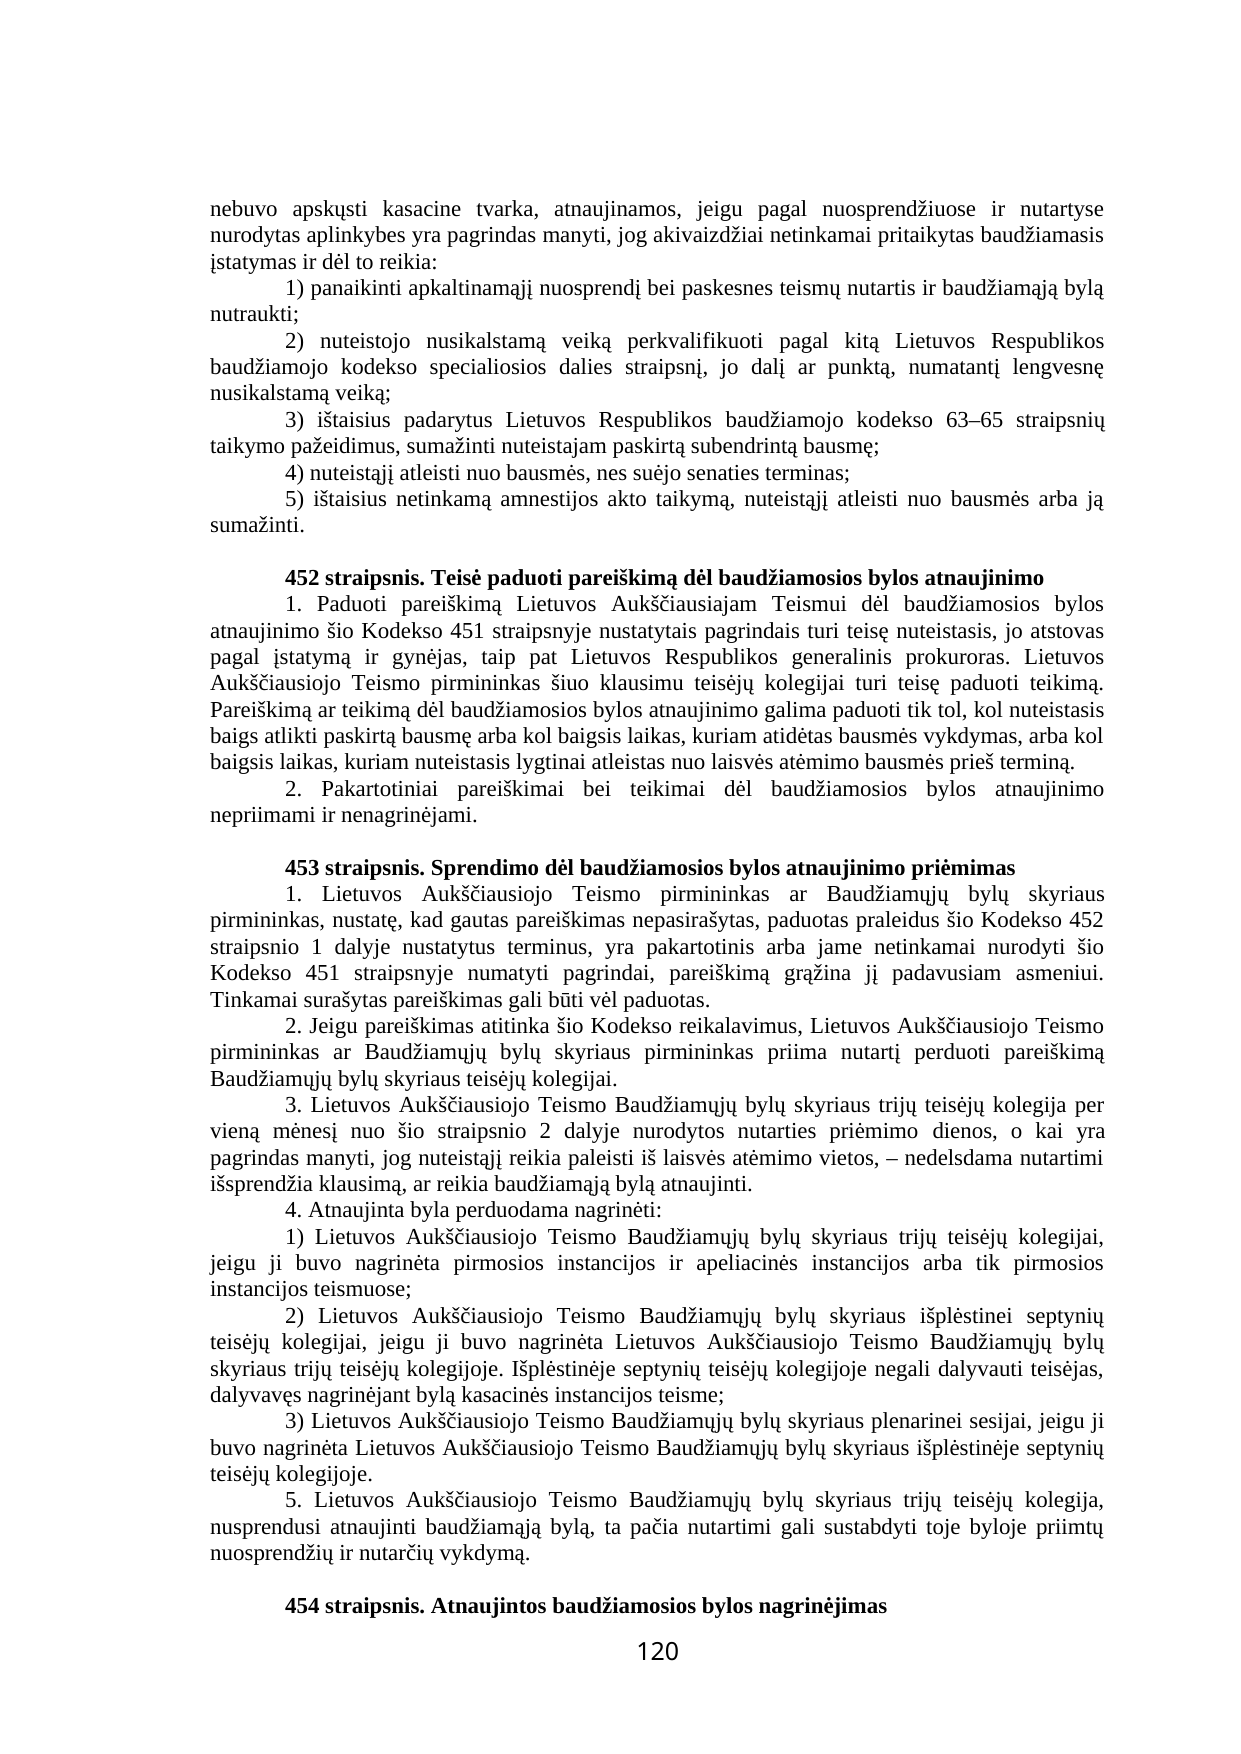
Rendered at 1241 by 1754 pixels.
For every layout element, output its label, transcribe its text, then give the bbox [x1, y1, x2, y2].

text 3) ištaisius padarytus Lietuvos Respublikos baudžiamojo kodekso 63–65 straipsnių taikymo pažeidimus, sumažinti nuteistajam paskirtą subendrintą bausmę; [210, 406, 1106, 458]
text 4. Atnaujinta byla perduodama nagrinėti: [210, 1196, 1106, 1223]
text nebuvo apskųsti kasacine tvarka, atnaujinamos, jeigu pagal nuosprendžiuose ir nutartyse nurodytas aplinkybes yra pagrindas manyti, jog akivaizdžiai netinkamai pritaikytas baudžiamasis įstatymas ir dėl to reikia: [210, 195, 1106, 274]
text 3) Lietuvos Aukščiausiojo Teismo Baudžiamųjų bylų skyriaus plenarinei sesijai, jeigu ji buvo nagrinėta Lietuvos Aukščiausiojo Teismo Baudžiamųjų bylų skyriaus išplėstinėje septynių teisėjų kolegijoje. [210, 1407, 1106, 1486]
text 2. Pakartotiniai pareiškimai bei teikimai dėl baudžiamosios bylos atnaujinimo nepriimami ir nenagrinėjami. [210, 775, 1106, 827]
text 1. Lietuvos Aukščiausiojo Teismo pirmininkas ar Baudžiamųjų bylų skyriaus pirmininkas, nustatę, kad gautas pareiškimas nepasirašytas, paduotas praleidus šio Kodekso 452 straipsnio 1 dalyje nustatytus terminus, yra pakartotinis arba jame netinkamai nurodyti šio Kodekso 451 straipsnyje numatyti pagrindai, pareiškimą grąžina jį padavusiam asmeniui. Tinkamai surašytas pareiškimas gali būti vėl paduotas. [210, 880, 1106, 1012]
text 2) Lietuvos Aukščiausiojo Teismo Baudžiamųjų bylų skyriaus išplėstinei septynių teisėjų kolegijai, jeigu ji buvo nagrinėta Lietuvos Aukščiausiojo Teismo Baudžiamųjų bylų skyriaus trijų teisėjų kolegijoje. Išplėstinėje septynių teisėjų kolegijoje negali dalyvauti teisėjas, dalyvavęs nagrinėjant bylą kasacinės instancijos teisme; [210, 1302, 1106, 1407]
text 1) panaikinti apkaltinamąjį nuosprendį bei paskesnes teismų nutartis ir baudžiamąją bylą nutraukti; [210, 274, 1106, 327]
text 2. Jeigu pareiškimas atitinka šio Kodekso reikalavimus, Lietuvos Aukščiausiojo Teismo pirmininkas ar Baudžiamųjų bylų skyriaus pirmininkas priima nutartį perduoti pareiškimą Baudžiamųjų bylų skyriaus teisėjų kolegijai. [210, 1012, 1106, 1091]
text 453 straipsnis. Sprendimo dėl baudžiamosios bylos atnaujinimo priėmimas [285, 854, 1106, 880]
text 1) Lietuvos Aukščiausiojo Teismo Baudžiamųjų bylų skyriaus trijų teisėjų kolegijai, jeigu ji buvo nagrinėta pirmosios instancijos ir apeliacinės instancijos arba tik pirmosios instancijos teismuose; [210, 1223, 1106, 1302]
text 2) nuteistojo nusikalstamą veiką perkvalifikuoti pagal kitą Lietuvos Respublikos baudžiamojo kodekso specialiosios dalies straipsnį, jo dalį ar punktą, numatantį lengvesnę nusikalstamą veiką; [210, 327, 1106, 406]
text 1. Paduoti pareiškimą Lietuvos Aukščiausiajam Teismui dėl baudžiamosios bylos atnaujinimo šio Kodekso 451 straipsnyje nustatytais pagrindais turi teisę nuteistasis, jo atstovas pagal įstatymą ir gynėjas, taip pat Lietuvos Respublikos generalinis prokuroras. Lietuvos Aukščiausiojo Teismo pirmininkas šiuo klausimu teisėjų kolegijai turi teisę paduoti teikimą. Pareiškimą ar teikimą dėl baudžiamosios bylos atnaujinimo galima paduoti tik tol, kol nuteistasis baigs atlikti paskirtą bausmę arba kol baigsis laikas, kuriam atidėtas bausmės vykdymas, arba kol baigsis laikas, kuriam nuteistasis lygtinai atleistas nuo laisvės atėmimo bausmės prieš terminą. [210, 590, 1106, 775]
text 5. Lietuvos Aukščiausiojo Teismo Baudžiamųjų bylų skyriaus trijų teisėjų kolegija, nusprendusi atnaujinti baudžiamąją bylą, ta pačia nutartimi gali sustabdyti toje byloje priimtų nuosprendžių ir nutarčių vykdymą. [210, 1486, 1106, 1565]
text 454 straipsnis. Atnaujintos baudžiamosios bylos nagrinėjimas [210, 1592, 1106, 1618]
text 3. Lietuvos Aukščiausiojo Teismo Baudžiamųjų bylų skyriaus trijų teisėjų kolegija per vieną mėnesį nuo šio straipsnio 2 dalyje nurodytos nutarties priėmimo dienos, o kai yra pagrindas manyti, jog nuteistąjį reikia paleisti iš laisvės atėmimo vietos, – nedelsdama nutartimi išsprendžia klausimą, ar reikia baudžiamąją bylą atnaujinti. [210, 1091, 1106, 1196]
text 452 straipsnis. Teisė paduoti pareiškimą dėl baudžiamosios bylos atnaujinimo [285, 564, 1106, 590]
text 4) nuteistąjį atleisti nuo bausmės, nes suėjo senaties terminas; [210, 458, 1106, 485]
text 5) ištaisius netinkamą amnestijos akto taikymą, nuteistąjį atleisti nuo bausmės arba ją sumažinti. [210, 485, 1106, 538]
